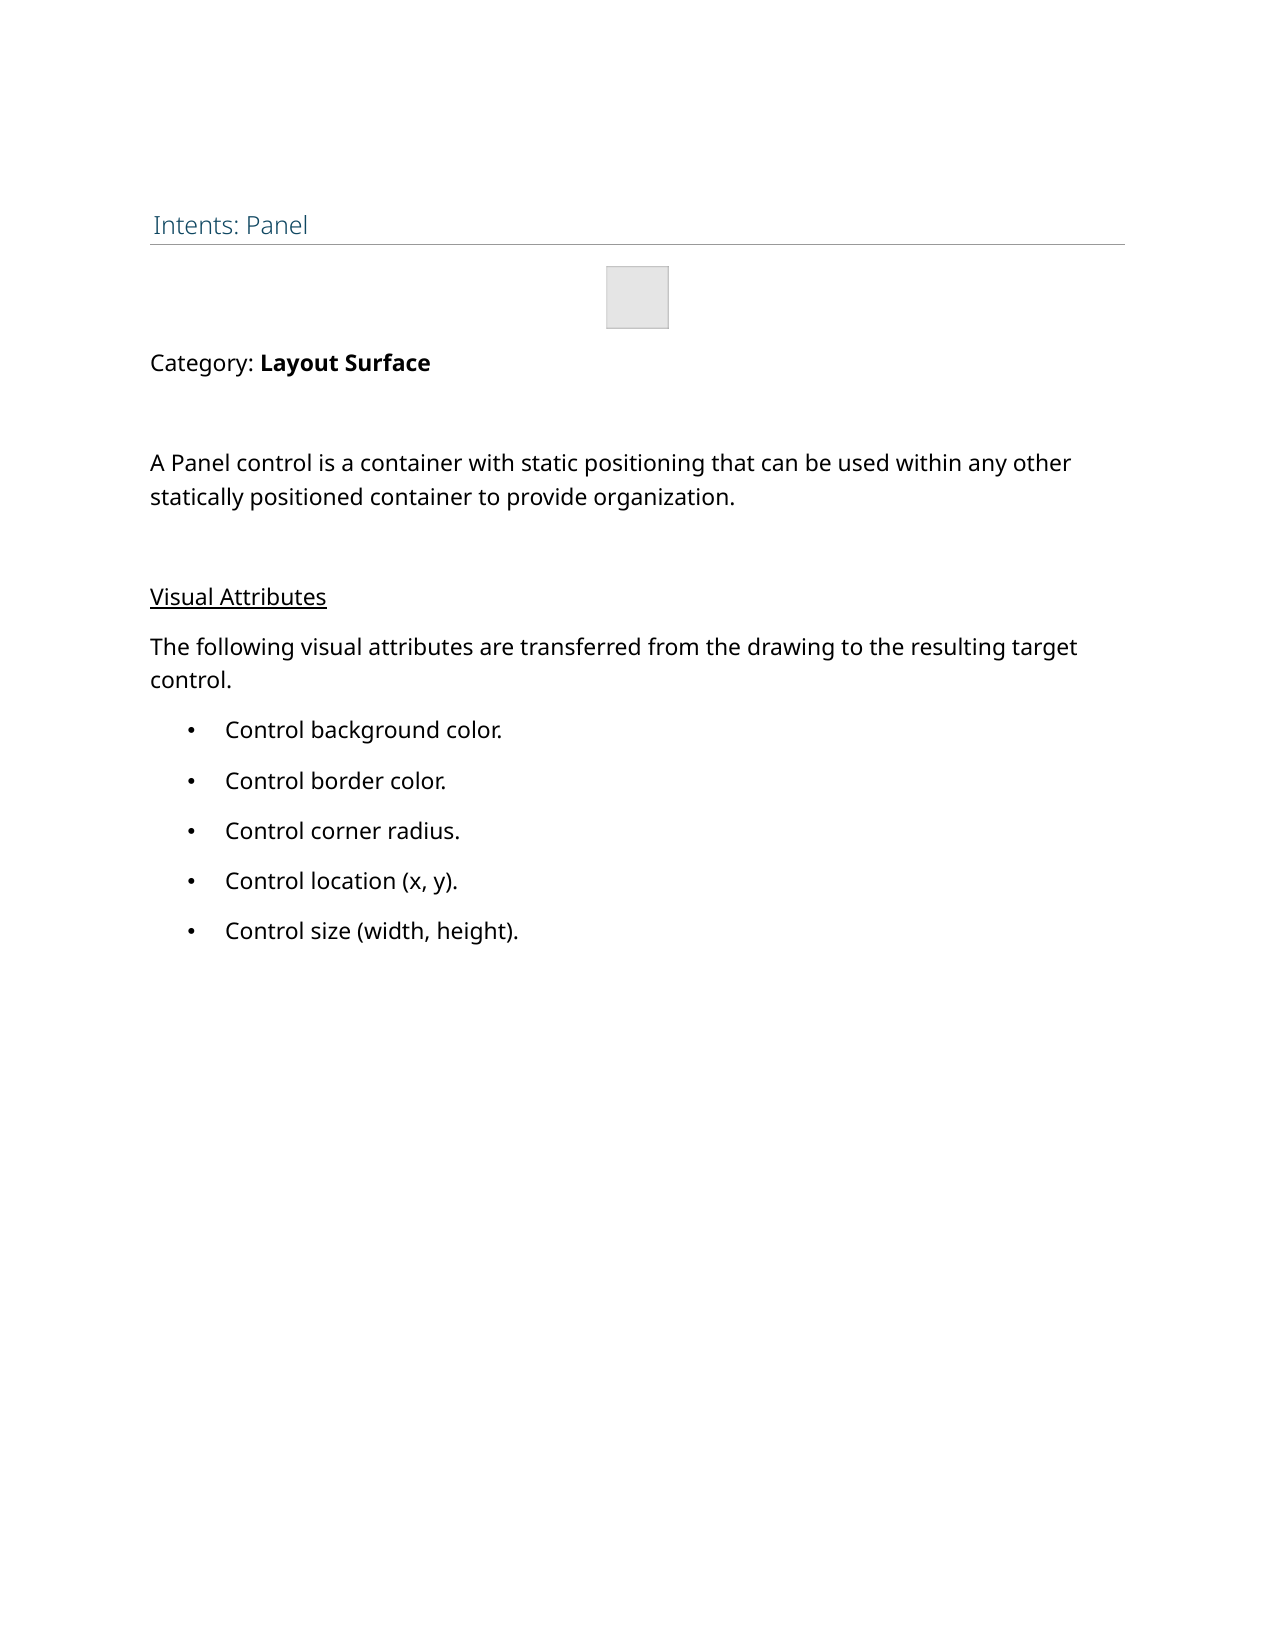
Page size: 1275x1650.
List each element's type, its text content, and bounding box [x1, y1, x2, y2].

list Control location (x, y). [187, 865, 1125, 896]
list Control corner radius. [187, 815, 1125, 846]
subtitle Intents: Panel [150, 204, 1125, 244]
list Control border color. [187, 764, 1125, 796]
text A Panel control is a container with static positioning that can be used within any other statically positioned container to provide organization. [150, 447, 1125, 512]
text Category: Layout Surface [150, 347, 1125, 378]
list Control background color. [187, 714, 1125, 746]
text The following visual attributes are transferred from the drawing to the resulting target control. [150, 631, 1125, 696]
picture [606, 266, 669, 329]
list Control size (width, height). [187, 915, 1125, 946]
text Visual Attributes [150, 581, 1125, 612]
